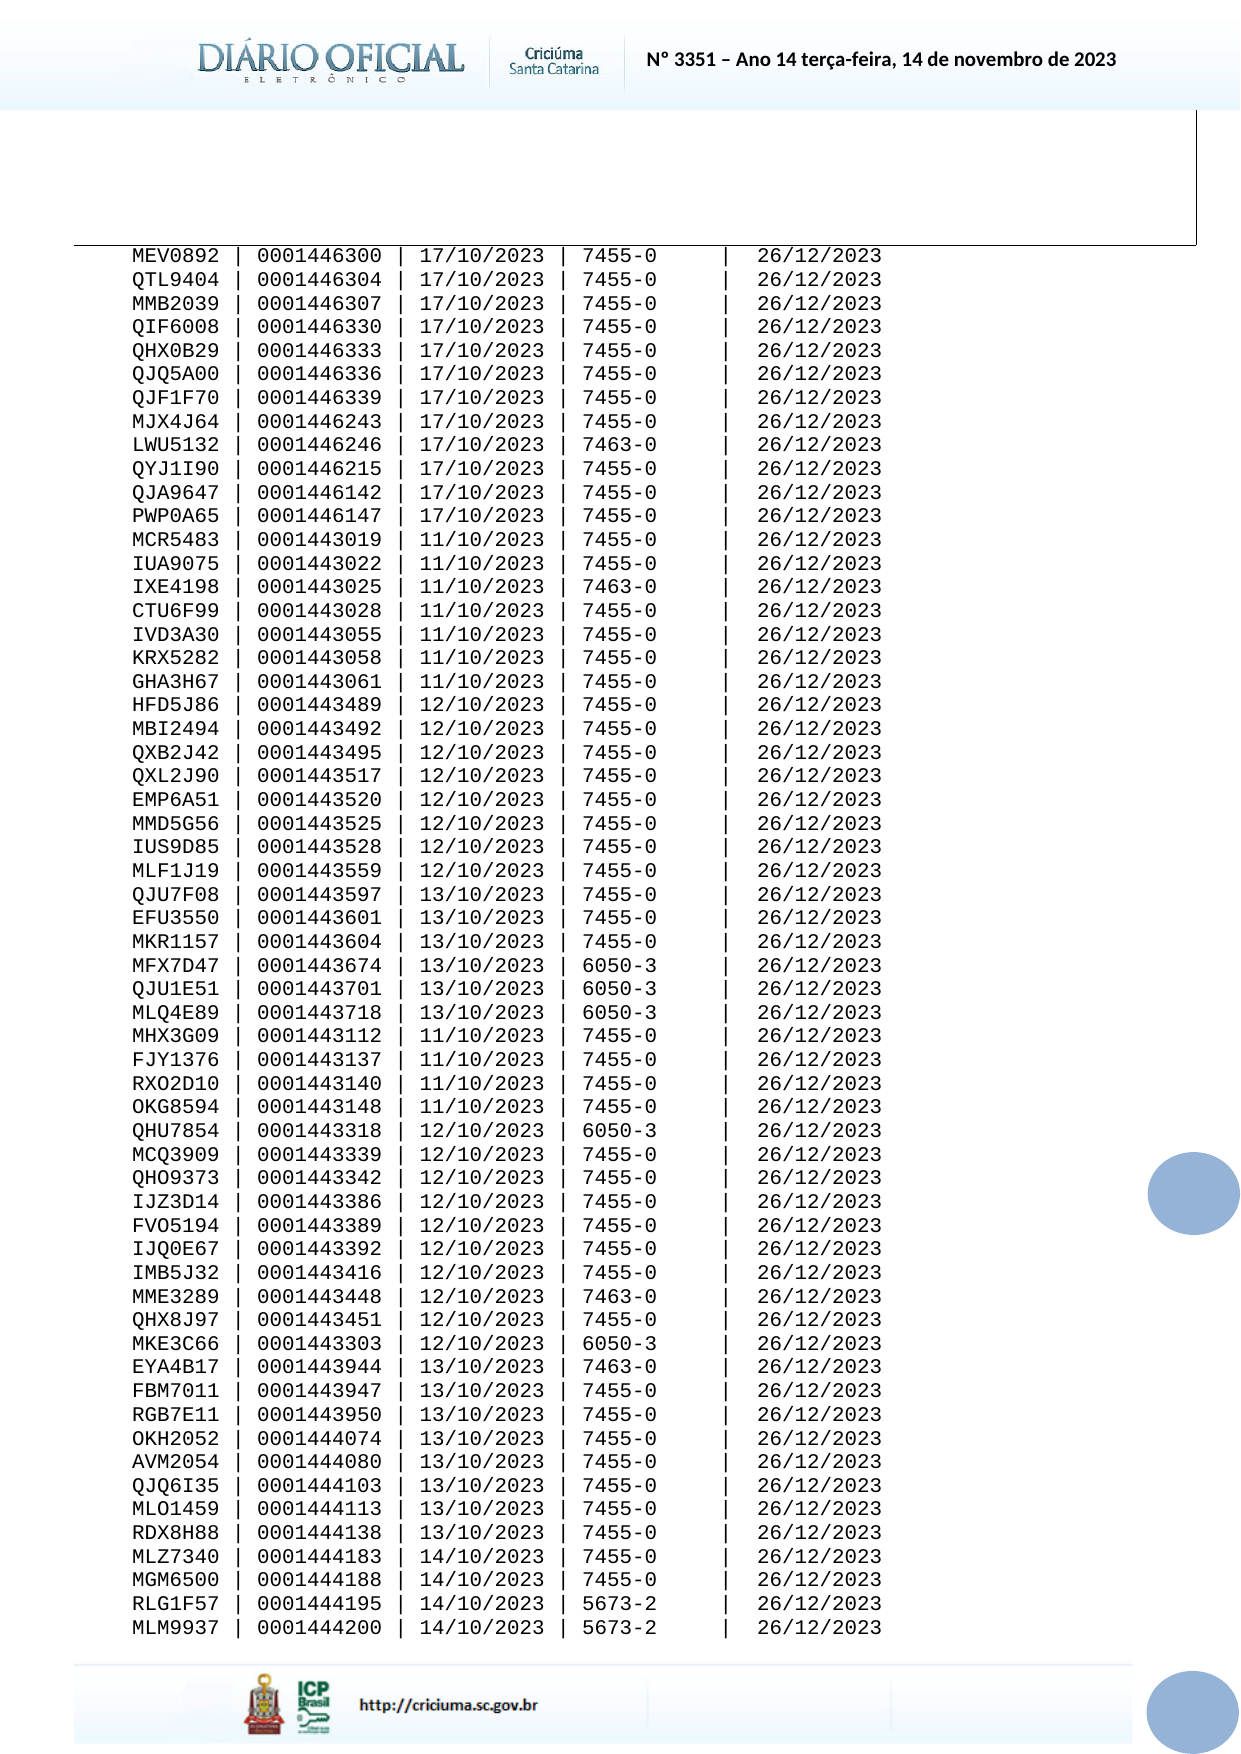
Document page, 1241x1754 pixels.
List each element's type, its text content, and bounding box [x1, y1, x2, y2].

text IUA9075 | 0001443022 | 11/10/2023 | 7455-0 | 26/12/2023 [44, 553, 1196, 576]
text IJQ0E67 | 0001443392 | 12/10/2023 | 7455-0 | 26/12/2023 [44, 1238, 1196, 1262]
text EFU3550 | 0001443601 | 13/10/2023 | 7455-0 | 26/12/2023 [44, 907, 1196, 931]
text RLG1F57 | 0001444195 | 14/10/2023 | 5673-2 | 26/12/2023 [44, 1593, 1196, 1617]
text MEV0892 | 0001446300 | 17/10/2023 | 7455-0 | 26/12/2023 [44, 245, 1196, 269]
text QJF1F70 | 0001446339 | 17/10/2023 | 7455-0 | 26/12/2023 [44, 387, 1196, 411]
text HFD5J86 | 0001443489 | 12/10/2023 | 7455-0 | 26/12/2023 [44, 694, 1196, 718]
text MCR5483 | 0001443019 | 11/10/2023 | 7455-0 | 26/12/2023 [44, 529, 1196, 553]
text QTL9404 | 0001446304 | 17/10/2023 | 7455-0 | 26/12/2023 [44, 269, 1196, 292]
text RGB7E11 | 0001443950 | 13/10/2023 | 7455-0 | 26/12/2023 [44, 1404, 1196, 1427]
text QYJ1I90 | 0001446215 | 17/10/2023 | 7455-0 | 26/12/2023 [44, 458, 1196, 482]
text MMB2039 | 0001446307 | 17/10/2023 | 7455-0 | 26/12/2023 [44, 292, 1196, 316]
text MKR1157 | 0001443604 | 13/10/2023 | 7455-0 | 26/12/2023 [44, 931, 1196, 954]
text IJZ3D14 | 0001443386 | 12/10/2023 | 7455-0 | 26/12/2023 [44, 1191, 1153, 1215]
text MMD5G56 | 0001443525 | 12/10/2023 | 7455-0 | 26/12/2023 [44, 813, 1196, 836]
text OKG8594 | 0001443148 | 11/10/2023 | 7455-0 | 26/12/2023 [44, 1096, 1196, 1120]
text QHU7854 | 0001443318 | 12/10/2023 | 6050-3 | 26/12/2023 [44, 1120, 1196, 1144]
text RXO2D10 | 0001443140 | 11/10/2023 | 7455-0 | 26/12/2023 [44, 1073, 1196, 1096]
text MGM6500 | 0001444188 | 14/10/2023 | 7455-0 | 26/12/2023 [44, 1569, 1196, 1593]
text EMP6A51 | 0001443520 | 12/10/2023 | 7455-0 | 26/12/2023 [44, 789, 1196, 813]
text RDX8H88 | 0001444138 | 13/10/2023 | 7455-0 | 26/12/2023 [44, 1522, 1196, 1546]
text MLZ7340 | 0001444183 | 14/10/2023 | 7455-0 | 26/12/2023 [44, 1546, 1196, 1569]
text OKH2052 | 0001444074 | 13/10/2023 | 7455-0 | 26/12/2023 [44, 1427, 1196, 1451]
text MLF1J19 | 0001443559 | 12/10/2023 | 7455-0 | 26/12/2023 [44, 860, 1196, 884]
text QJU1E51 | 0001443701 | 13/10/2023 | 6050-3 | 26/12/2023 [44, 978, 1196, 1002]
text MHX3G09 | 0001443112 | 11/10/2023 | 7455-0 | 26/12/2023 [44, 1026, 1196, 1049]
text CTU6F99 | 0001443028 | 11/10/2023 | 7455-0 | 26/12/2023 [44, 600, 1196, 623]
text MBI2494 | 0001443492 | 12/10/2023 | 7455-0 | 26/12/2023 [44, 718, 1196, 742]
text IMB5J32 | 0001443416 | 12/10/2023 | 7455-0 | 26/12/2023 [44, 1262, 1196, 1286]
text QHO9373 | 0001443342 | 12/10/2023 | 7455-0 | 26/12/2023 [44, 1167, 1157, 1191]
text LWU5132 | 0001446246 | 17/10/2023 | 7463-0 | 26/12/2023 [44, 434, 1196, 458]
text IUS9D85 | 0001443528 | 12/10/2023 | 7455-0 | 26/12/2023 [44, 836, 1196, 860]
text IVD3A30 | 0001443055 | 11/10/2023 | 7455-0 | 26/12/2023 [44, 623, 1196, 647]
text PWP0A65 | 0001446147 | 17/10/2023 | 7455-0 | 26/12/2023 [44, 505, 1196, 529]
text QJQ6I35 | 0001444103 | 13/10/2023 | 7455-0 | 26/12/2023 [44, 1475, 1196, 1498]
text MLM9937 | 0001444200 | 14/10/2023 | 5673-2 | 26/12/2023 [44, 1617, 1196, 1640]
text MLQ4E89 | 0001443718 | 13/10/2023 | 6050-3 | 26/12/2023 [44, 1002, 1196, 1026]
text GHA3H67 | 0001443061 | 11/10/2023 | 7455-0 | 26/12/2023 [44, 671, 1196, 694]
text QJA9647 | 0001446142 | 17/10/2023 | 7455-0 | 26/12/2023 [44, 482, 1196, 505]
text QHX8J97 | 0001443451 | 12/10/2023 | 7455-0 | 26/12/2023 [44, 1309, 1196, 1333]
text MFX7D47 | 0001443674 | 13/10/2023 | 6050-3 | 26/12/2023 [44, 954, 1196, 978]
text AVM2054 | 0001444080 | 13/10/2023 | 7455-0 | 26/12/2023 [44, 1451, 1196, 1475]
text QJQ5A00 | 0001446336 | 17/10/2023 | 7455-0 | 26/12/2023 [44, 363, 1196, 387]
text EYA4B17 | 0001443944 | 13/10/2023 | 7463-0 | 26/12/2023 [44, 1357, 1196, 1380]
text QJU7F08 | 0001443597 | 13/10/2023 | 7455-0 | 26/12/2023 [44, 884, 1196, 907]
text IXE4198 | 0001443025 | 11/10/2023 | 7463-0 | 26/12/2023 [44, 576, 1196, 600]
text KRX5282 | 0001443058 | 11/10/2023 | 7455-0 | 26/12/2023 [44, 647, 1196, 671]
text MKE3C66 | 0001443303 | 12/10/2023 | 6050-3 | 26/12/2023 [44, 1333, 1196, 1357]
text FVO5194 | 0001443389 | 12/10/2023 | 7455-0 | 26/12/2023 [44, 1215, 1196, 1238]
text QIF6008 | 0001446330 | 17/10/2023 | 7455-0 | 26/12/2023 [44, 316, 1196, 340]
text MJX4J64 | 0001446243 | 17/10/2023 | 7455-0 | 26/12/2023 [44, 411, 1196, 434]
text FJY1376 | 0001443137 | 11/10/2023 | 7455-0 | 26/12/2023 [44, 1049, 1196, 1073]
text FBM7011 | 0001443947 | 13/10/2023 | 7455-0 | 26/12/2023 [44, 1380, 1196, 1404]
text QXL2J90 | 0001443517 | 12/10/2023 | 7455-0 | 26/12/2023 [44, 765, 1196, 789]
text MCQ3909 | 0001443339 | 12/10/2023 | 7455-0 | 26/12/2023 [44, 1144, 1196, 1167]
text QHX0B29 | 0001446333 | 17/10/2023 | 7455-0 | 26/12/2023 [44, 340, 1196, 363]
text MME3289 | 0001443448 | 12/10/2023 | 7463-0 | 26/12/2023 [44, 1286, 1196, 1309]
text MLO1459 | 0001444113 | 13/10/2023 | 7455-0 | 26/12/2023 [44, 1498, 1196, 1522]
text QXB2J42 | 0001443495 | 12/10/2023 | 7455-0 | 26/12/2023 [44, 742, 1196, 765]
